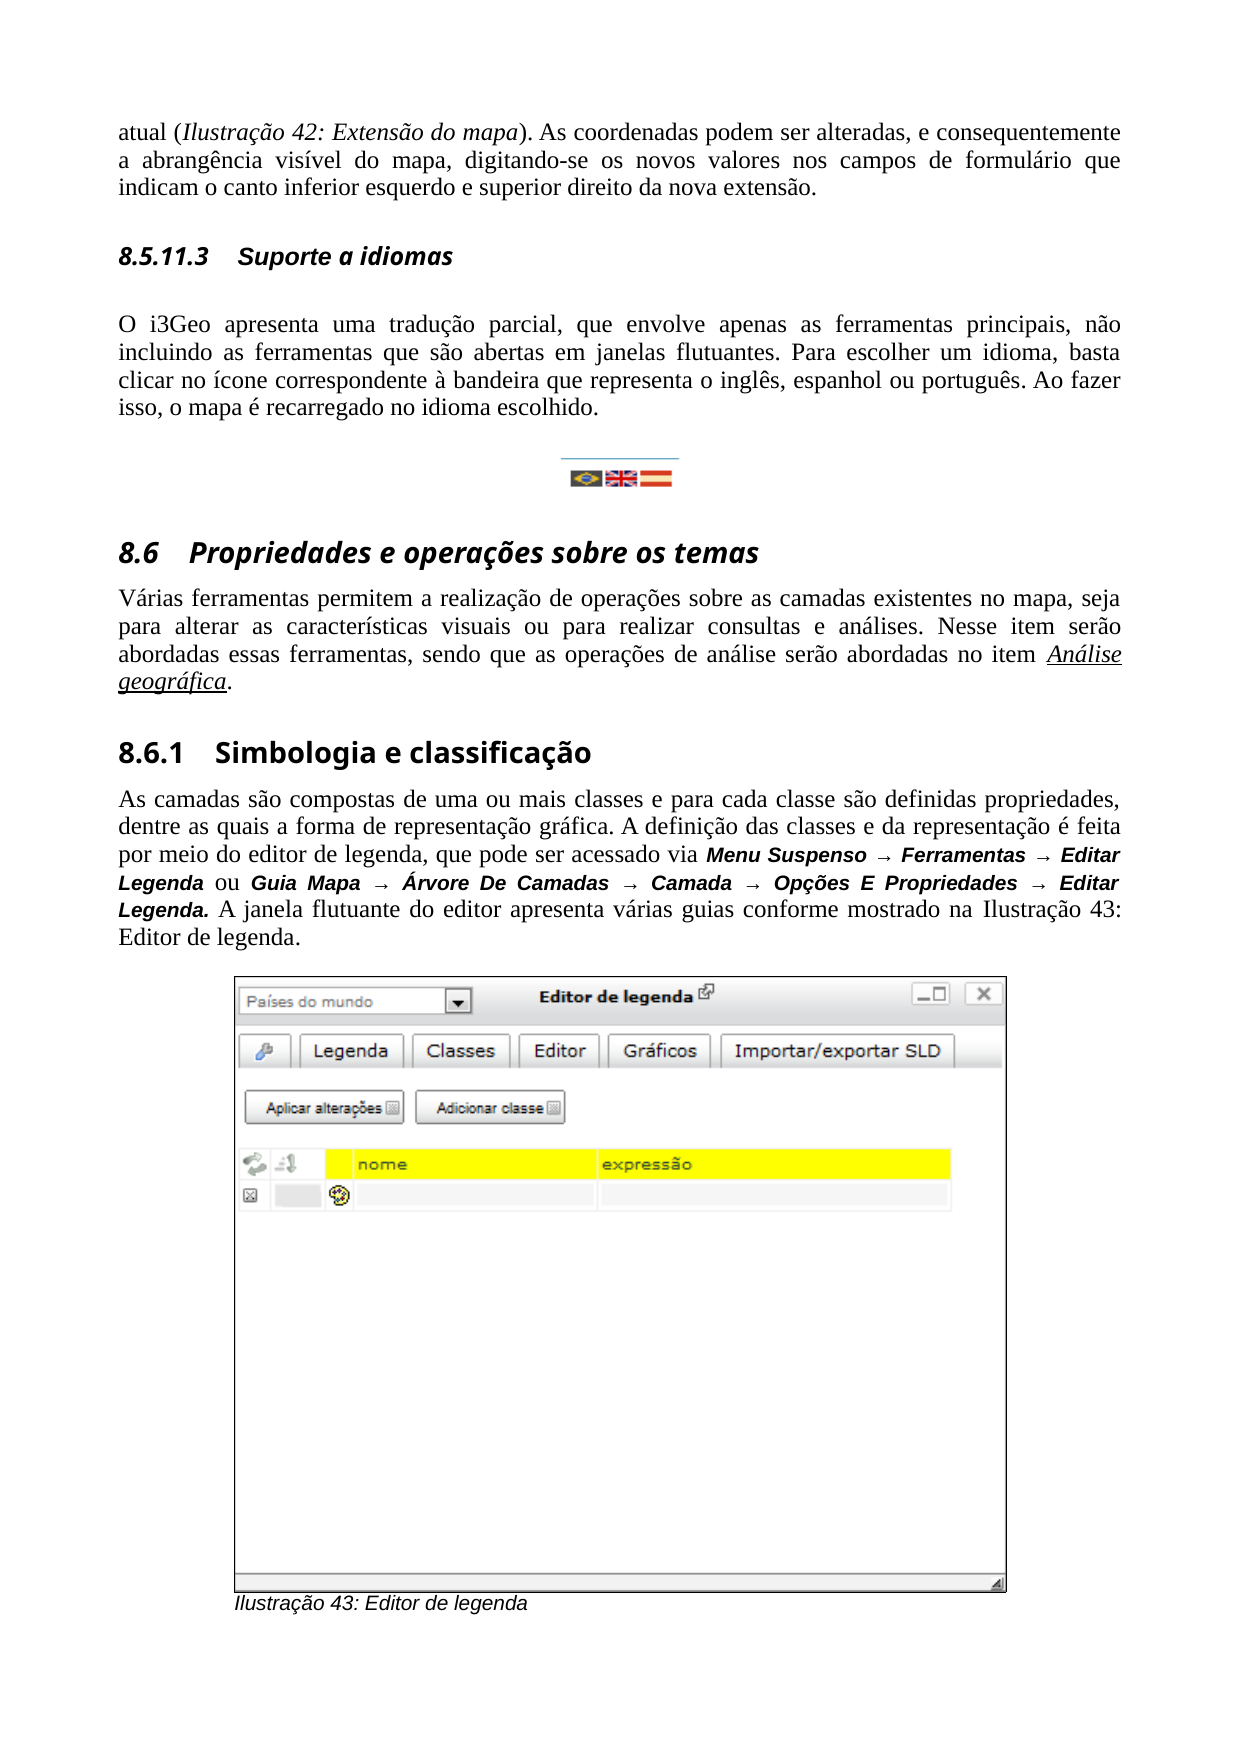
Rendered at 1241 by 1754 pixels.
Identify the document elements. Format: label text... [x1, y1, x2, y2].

text [234, 963, 1006, 976]
picture [235, 977, 1006, 1592]
subtitle Propriedades e operações sobre os temas [118, 532, 1122, 572]
text Várias ferramentas permitem a realização de operações sobre as camadas existentes no mapa, seja para alterar as características visuais ou para realizar consultas e análises. Nesse item serão abordadas essas ferramentas, sendo que as operações de análise serão abordadas no item Análise geográfica. [118, 584, 1122, 695]
subtitle Suporte a idiomas [118, 239, 1122, 273]
text Ilustração 43: Editor de legenda [234, 1593, 1006, 1615]
text O i3Geo apresenta uma tradução parcial, que envolve apenas as ferramentas principais, não incluindo as ferramentas que são abertas em janelas flutuantes. Para escolher um idioma, basta clicar no ícone correspondente à bandeira que representa o inglês, espanhol ou português. Ao fazer isso, o mapa é recarregado no idioma escolhido. [118, 310, 1122, 421]
picture [560, 458, 680, 495]
subtitle Simbologia e classificação [118, 733, 1122, 772]
text As camadas são compostas de uma ou mais classes e para cada classe são definidas propriedades, dentre as quais a forma de representação gráfica. A definição das classes e da representação é feita por meio do editor de legenda, que pode ser acessado via Menu suspenso → Ferramentas → Editar legenda ou guia Mapa → Árvore de camadas → camada → opções e propriedades → Editar legenda. A janela flutuante do editor apresenta várias guias conforme mostrado na Ilustração 43: Editor de legenda. [118, 785, 1122, 951]
text atual (Ilustração 42: Extensão do mapa). As coordenadas podem ser alteradas, e consequentemente a abrangência visível do mapa, digitando-se os novos valores nos campos de formulário que indicam o canto inferior esquerdo e superior direito da nova extensão. [118, 118, 1122, 201]
